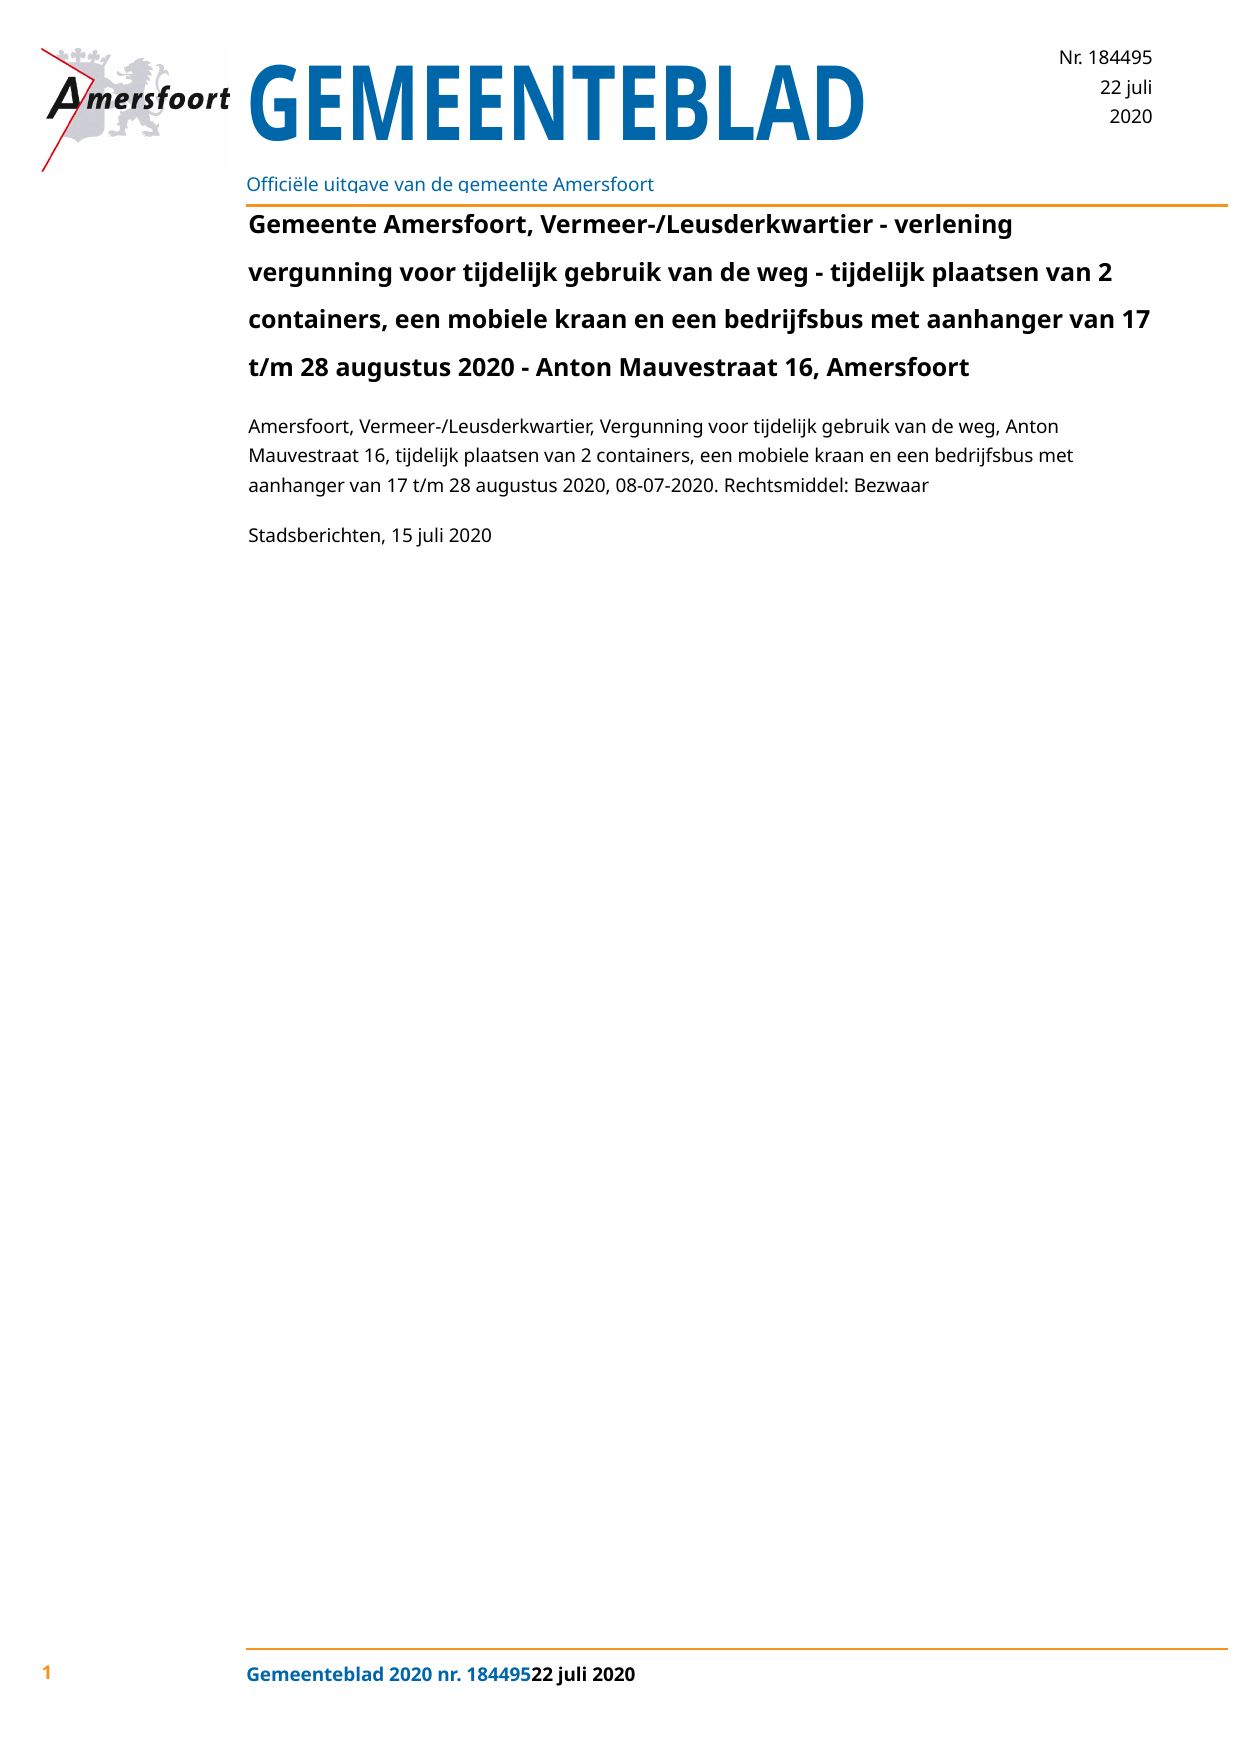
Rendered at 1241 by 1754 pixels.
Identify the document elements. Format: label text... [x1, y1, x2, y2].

text Stadsberichten, 15 juli 2020 [248, 523, 1152, 548]
text Gemeente Amersfoort, Vermeer-/Leusderkwartier - verlening vergunning voor tijdelijk gebruik van de weg - tijdelijk plaatsen van 2 containers, een mobiele kraan en een bedrijfsbus met aanhanger van 17 t/m 28 augustus 2020 - Anton Mauvestraat 16, Amersfoort [248, 207, 1152, 384]
text Amersfoort, Vermeer-/Leusderkwartier, Vergunning voor tijdelijk gebruik van de weg, Anton Mauvestraat 16, tijdelijk plaatsen van 2 containers, een mobiele kraan en een bedrijfsbus met aanhanger van 17 t/m 28 augustus 2020, 08-07-2020. Rechtsmiddel: Bezwaar [248, 413, 1152, 498]
picture [41, 47, 231, 172]
